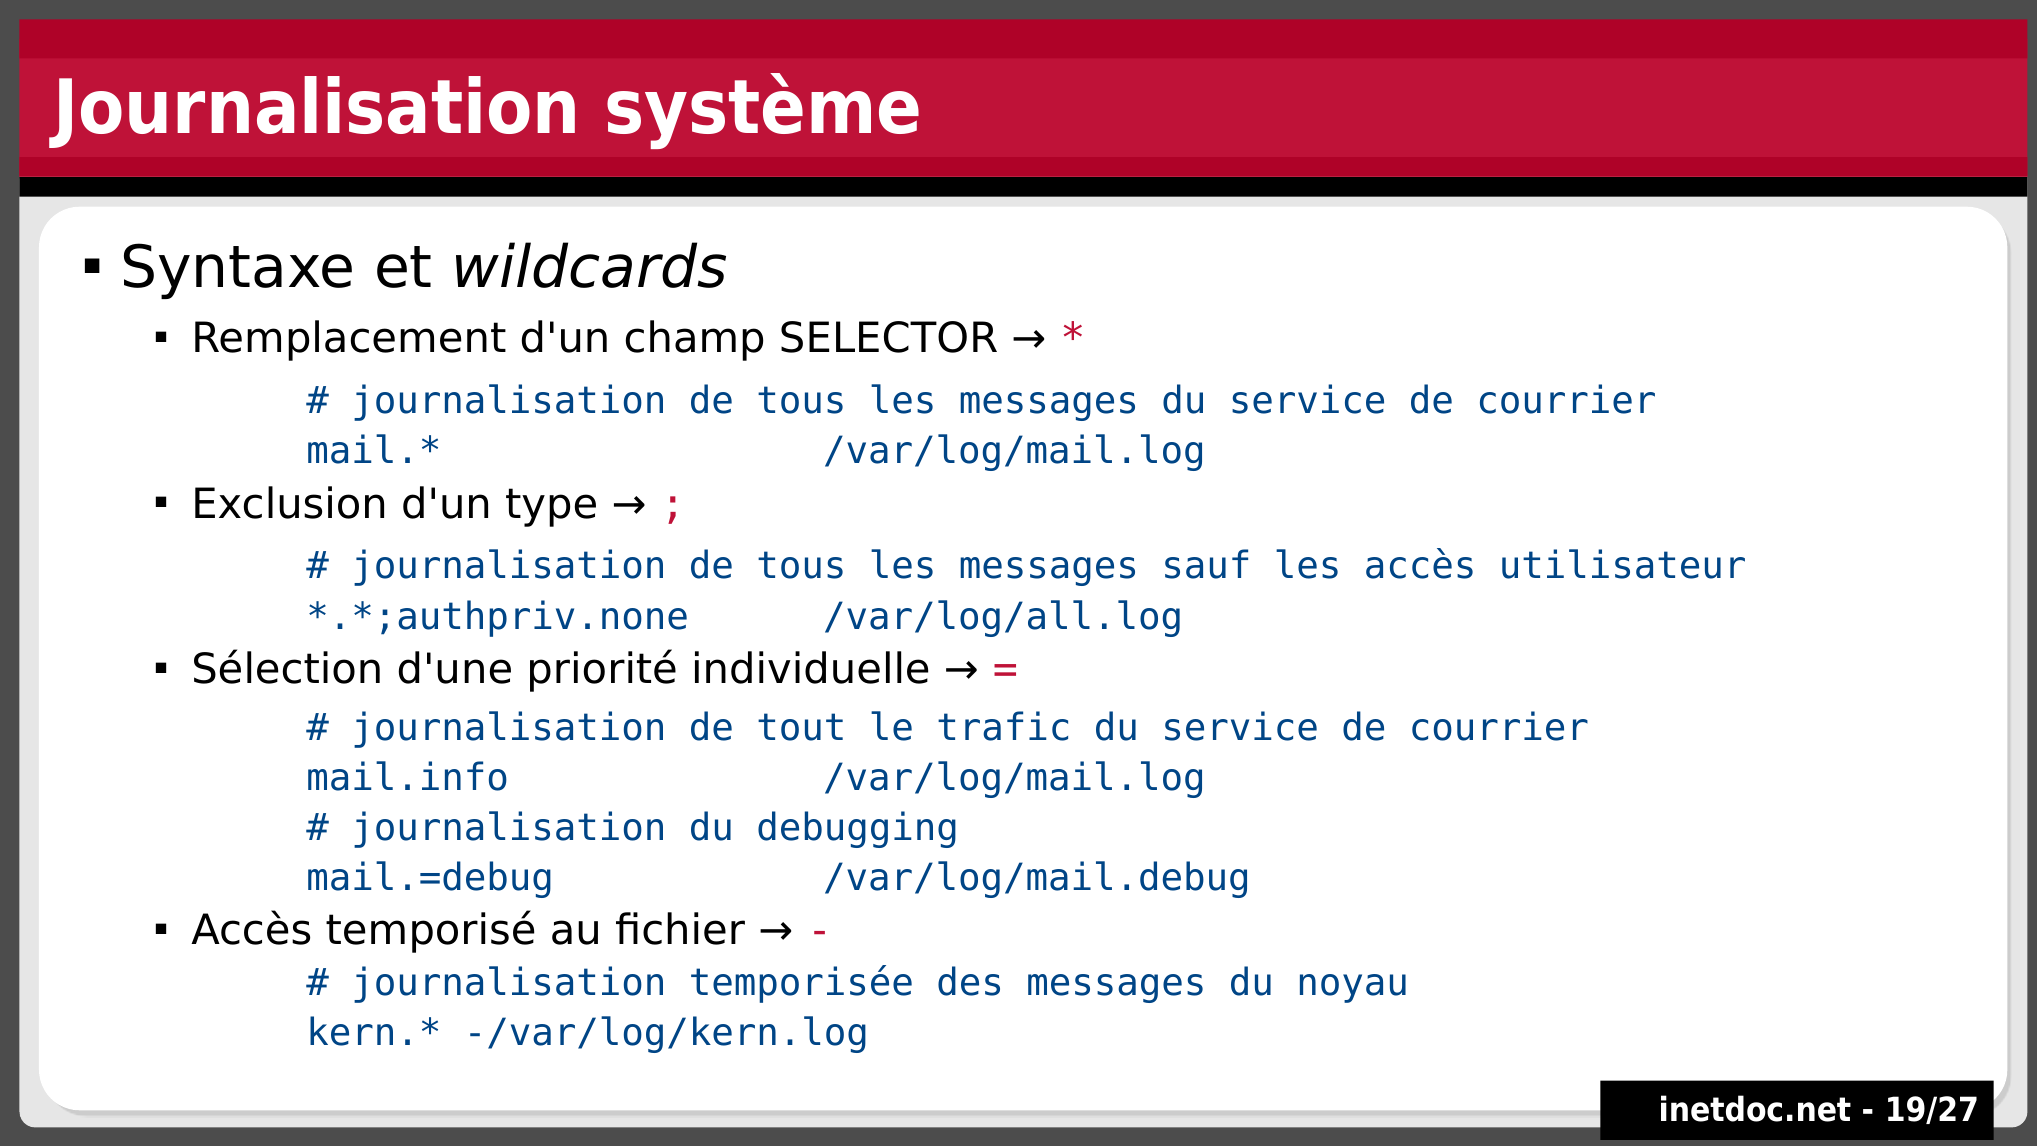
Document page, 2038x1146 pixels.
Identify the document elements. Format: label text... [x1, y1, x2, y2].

text_box inetdoc.net - <numéro>/27 [1600, 1080, 1994, 1140]
text_box Journalisation système [19, 59, 2028, 157]
text_box [19, 157, 2028, 1128]
text_box [19, 19, 2028, 59]
text_box Syntaxe et wildcards Remplacement d'un champ SELECTOR → * # journalisation de tous les messages du service de courrier mail.* /var/log/mail.log Exclusion d'un type → ; # journalisation de tous les messages sauf les accès utilisateur *.*;authpriv.none /var/log/all.log Sélection d'une priorité individuelle → = # journalisation de tout le trafic du service de courrier mail.info /var/log/mail.log # journalisation du debugging mail.=debug /var/log/mail.debug Accès temporisé au fichier → - # journalisation temporisée des messages du noyau kern.* -/var/log/kern.log [38, 206, 2008, 1111]
